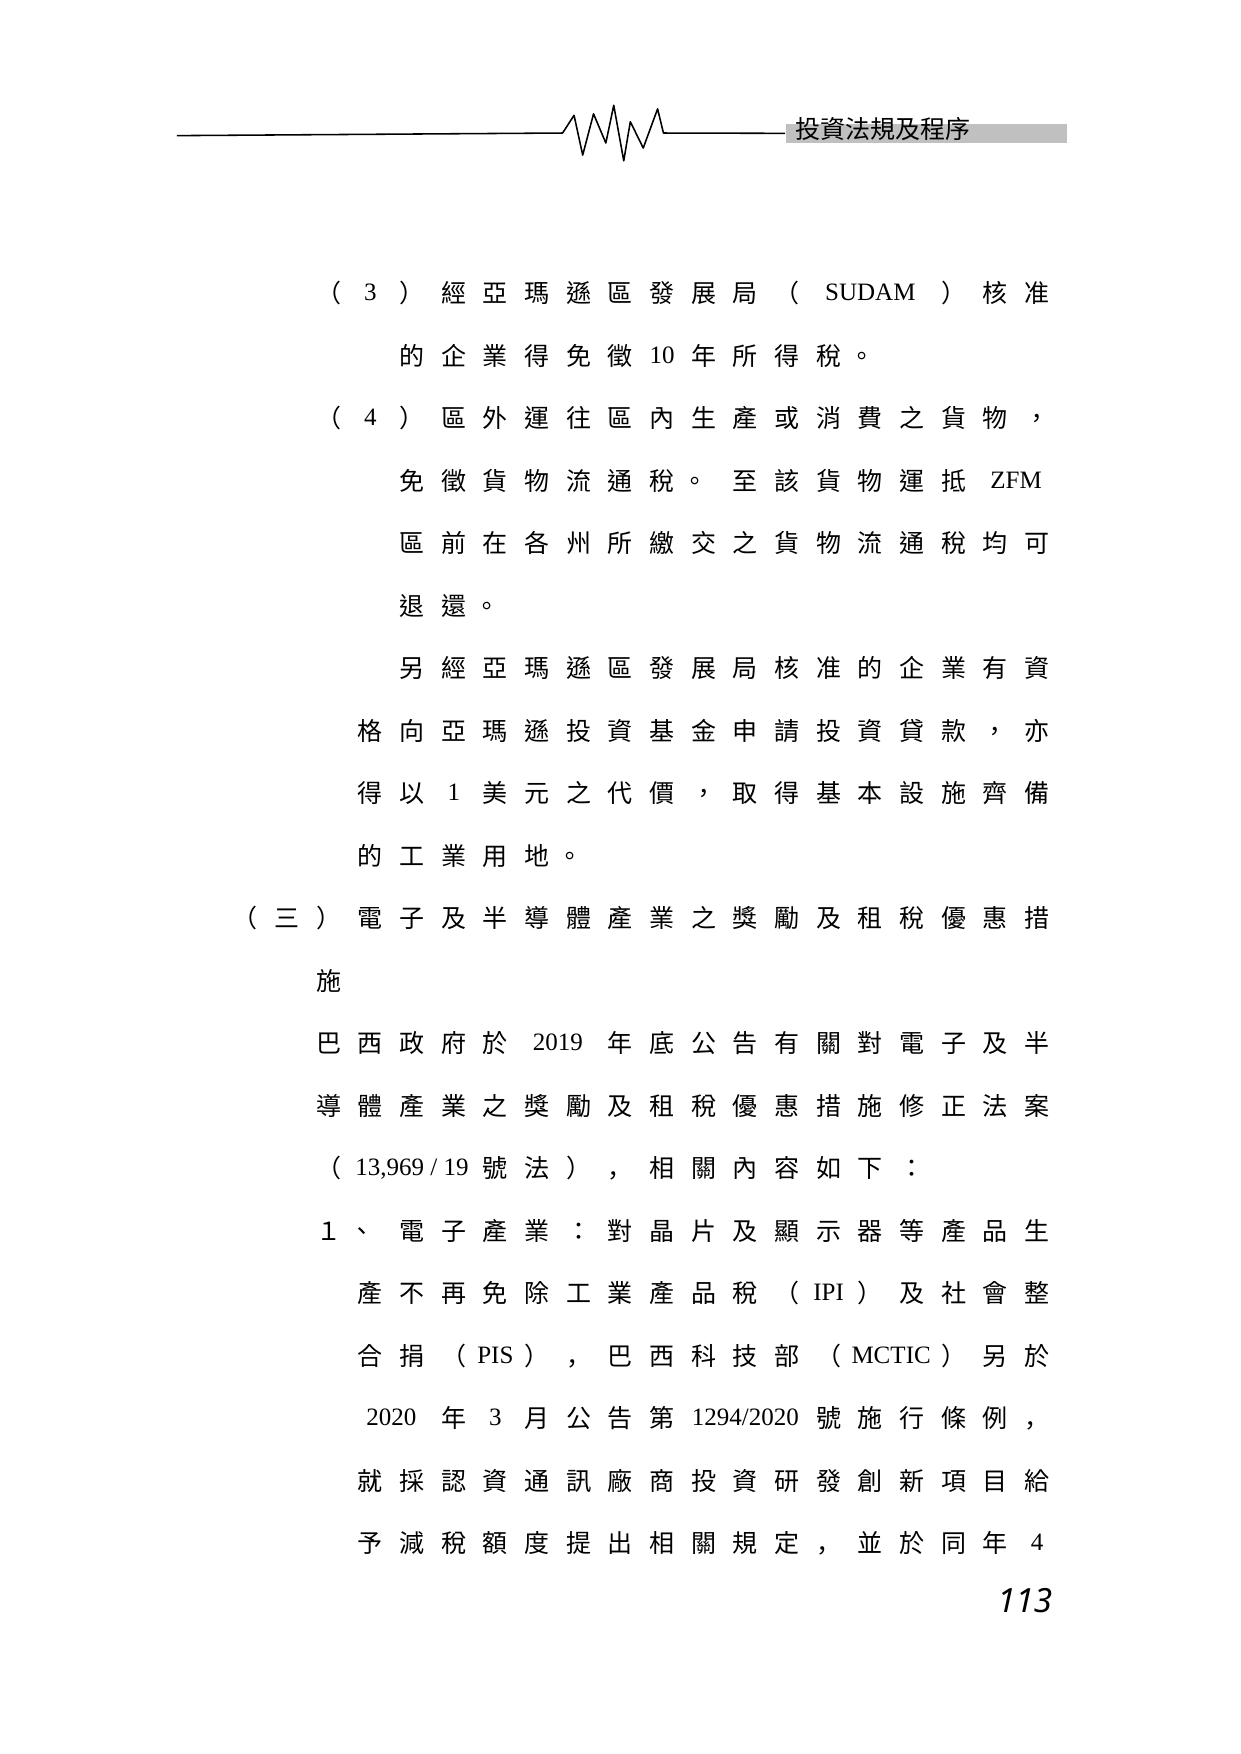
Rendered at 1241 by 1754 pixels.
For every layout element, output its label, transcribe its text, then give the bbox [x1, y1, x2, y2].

text １、電子產業：對晶片及顯示器等產品生產不再免除工業產品稅（IPI）及社會整合捐（PIS），巴西科技部（MCTIC）另於2020年3月公告第1294/2020號施行條例，就採認資通訊廠商投資研發創新項目給予減稅額度提出相關規定，並於同年4 [281, 1188, 1058, 1563]
text 巴西政府於2019年底公告有關對電子及半導體產業之獎勵及租稅優惠措施修正法案（13,969 / 19號法），相關內容如下： [281, 1000, 1058, 1188]
text （3）經亞瑪遜區發展局（SUDAM）核准的企業得免徵10年所得稅。 [306, 250, 1058, 375]
text 另經亞瑪遜區發展局核准的企業有資格向亞瑪遜投資基金申請投資貸款，亦得以1美元之代價，取得基本設施齊備的工業用地。 [330, 625, 1058, 875]
text （4）區外運往區內生產或消費之貨物，免徵貨物流通稅。至該貨物運抵ZFM區前在各州所繳交之貨物流通稅均可退還。 [306, 375, 1058, 625]
text （三）電子及半導體產業之獎勵及租稅優惠措施 [207, 875, 1058, 1000]
